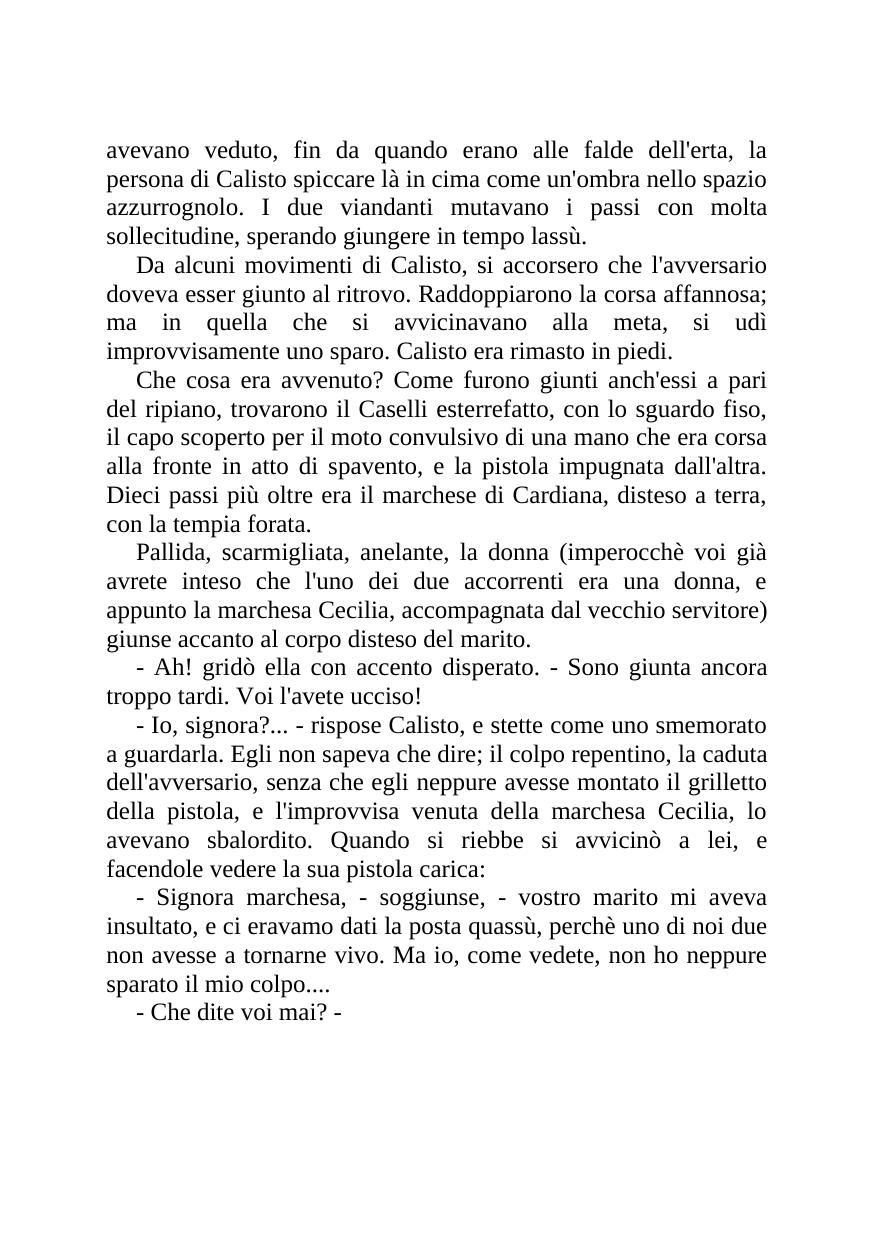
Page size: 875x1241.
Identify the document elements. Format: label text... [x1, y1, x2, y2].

text Da alcuni movimenti di Calisto, si accorsero che l'avversario doveva esser giunto al ritrovo. Raddoppiarono la corsa affannosa; ma in quella che si avvicinavano alla meta, si udì improvvisamente uno sparo. Calisto era rimasto in piedi. [106, 250, 768, 365]
text - Signora marchesa, - soggiunse, - vostro marito mi aveva insultato, e ci eravamo dati la posta quassù, perchè uno di noi due non avesse a tornarne vivo. Ma io, come vedete, non ho neppure sparato il mio colpo.... [106, 882, 768, 997]
text Che cosa era avvenuto? Come furono giunti anch'essi a pari del ripiano, trovarono il Caselli esterrefatto, con lo sguardo fiso, il capo scoperto per il moto convulsivo di una mano che era corsa alla fronte in atto di spavento, e la pistola impugnata dall'altra. Dieci passi più oltre era il marchese di Cardiana, disteso a terra, con la tempia forata. [106, 365, 768, 537]
text - Che dite voi mai? - [106, 997, 768, 1026]
text - Io, signora?... - rispose Calisto, e stette come uno smemorato a guardarla. Egli non sapeva che dire; il colpo repentino, la caduta dell'avversario, senza che egli neppure avesse montato il grilletto della pistola, e l'improvvisa venuta della marchesa Cecilia, lo avevano sbalordito. Quando si riebbe si avvicinò a lei, e facendole vedere la sua pistola carica: [106, 710, 768, 882]
text avevano veduto, fin da quando erano alle falde dell'erta, la persona di Calisto spiccare là in cima come un'ombra nello spazio azzurrognolo. I due viandanti mutavano i passi con molta sollecitudine, sperando giungere in tempo lassù. [106, 135, 768, 250]
text Pallida, scarmigliata, anelante, la donna (imperocchè voi già avrete inteso che l'uno dei due accorrenti era una donna, e appunto la marchesa Cecilia, accompagnata dal vecchio servitore) giunse accanto al corpo disteso del marito. [106, 537, 768, 652]
text - Ah! gridò ella con accento disperato. - Sono giunta ancora troppo tardi. Voi l'avete ucciso! [106, 652, 768, 710]
